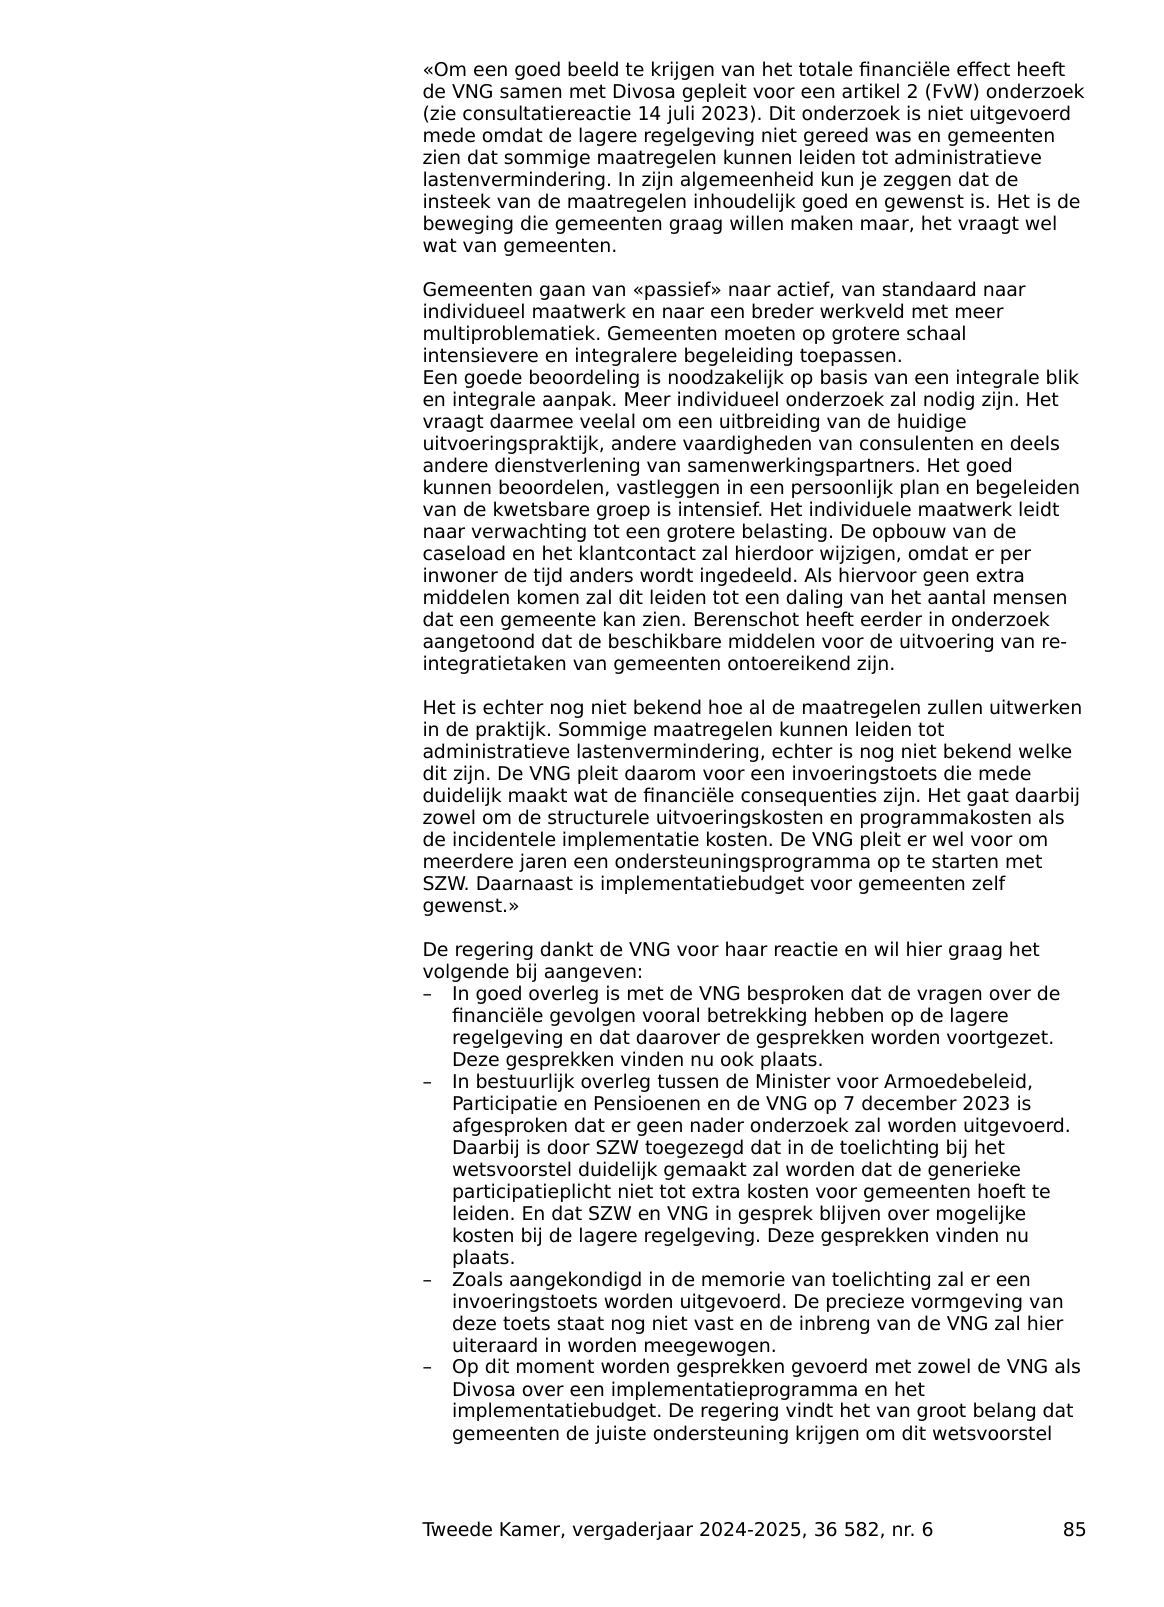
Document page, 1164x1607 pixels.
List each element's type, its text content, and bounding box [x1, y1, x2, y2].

text – In goed overleg is met de VNG besproken dat de vragen over de financiële gevolgen vooral betrekking hebben op de lagere regelgeving en dat daarover de gesprekken worden voortgezet. Deze gesprekken vinden nu ook plaats. [422, 983, 1087, 1071]
text – In bestuurlijk overleg tussen de Minister voor Armoedebeleid, Participatie en Pensioenen en de VNG op 7 december 2023 is afgesproken dat er geen nader onderzoek zal worden uitgevoerd. Daarbij is door SZW toegezegd dat in de toelichting bij het wetsvoorstel duidelijk gemaakt zal worden dat de generieke participatieplicht niet tot extra kosten voor gemeenten hoeft te leiden. En dat SZW en VNG in gesprek blijven over mogelijke kosten bij de lagere regelgeving. Deze gesprekken vinden nu plaats. [422, 1071, 1087, 1268]
text Een goede beoordeling is noodzakelijk op basis van een integrale blik en integrale aanpak. Meer individueel onderzoek zal nodig zijn. Het vraagt daarmee veelal om een uitbreiding van de huidige uitvoeringspraktijk, andere vaardigheden van consulenten en deels andere dienstverlening van samenwerkingspartners. Het goed kunnen beoordelen, vastleggen in een persoonlijk plan en begeleiden van de kwetsbare groep is intensief. Het individuele maatwerk leidt naar verwachting tot een grotere belasting. De opbouw van de caseload en het klantcontact zal hierdoor wijzigen, omdat er per inwoner de tijd anders wordt ingedeeld. Als hiervoor geen extra middelen komen zal dit leiden tot een daling van het aantal mensen dat een gemeente kan zien. Berenschot heeft eerder in onderzoek aangetoond dat de beschikbare middelen voor de uitvoering van re- integratietaken van gemeenten ontoereikend zijn. [422, 367, 1087, 675]
text Het is echter nog niet bekend hoe al de maatregelen zullen uitwerken in de praktijk. Sommige maatregelen kunnen leiden tot administratieve lastenvermindering, echter is nog niet bekend welke dit zijn. De VNG pleit daarom voor een invoeringstoets die mede duidelijk maakt wat de financiële consequenties zijn. Het gaat daarbij zowel om de structurele uitvoeringskosten en programmakosten als de incidentele implementatie kosten. De VNG pleit er wel voor om meerdere jaren een ondersteuningsprogramma op te starten met SZW. Daarnaast is implementatiebudget voor gemeenten zelf gewenst.» [422, 697, 1087, 917]
text De regering dankt de VNG voor haar reactie en wil hier graag het volgende bij aangeven: [422, 939, 1087, 983]
text «Om een goed beeld te krijgen van het totale financiële effect heeft de VNG samen met Divosa gepleit voor een artikel 2 (FvW) onderzoek (zie consultatiereactie 14 juli 2023). Dit onderzoek is niet uitgevoerd mede omdat de lagere regelgeving niet gereed was en gemeenten zien dat sommige maatregelen kunnen leiden tot administratieve lastenvermindering. In zijn algemeenheid kun je zeggen dat de insteek van de maatregelen inhoudelijk goed en gewenst is. Het is de beweging die gemeenten graag willen maken maar, het vraagt wel wat van gemeenten. [422, 59, 1087, 257]
text – Zoals aangekondigd in de memorie van toelichting zal er een invoeringstoets worden uitgevoerd. De precieze vormgeving van deze toets staat nog niet vast en de inbreng van de VNG zal hier uiteraard in worden meegewogen. [422, 1268, 1087, 1356]
text – Op dit moment worden gesprekken gevoerd met zowel de VNG als Divosa over een implementatieprogramma en het implementatiebudget. De regering vindt het van groot belang dat gemeenten de juiste ondersteuning krijgen om dit wetsvoorstel [422, 1356, 1087, 1444]
text Gemeenten gaan van «passief» naar actief, van standaard naar individueel maatwerk en naar een breder werkveld met meer multiproblematiek. Gemeenten moeten op grotere schaal intensievere en integralere begeleiding toepassen. [422, 279, 1087, 367]
